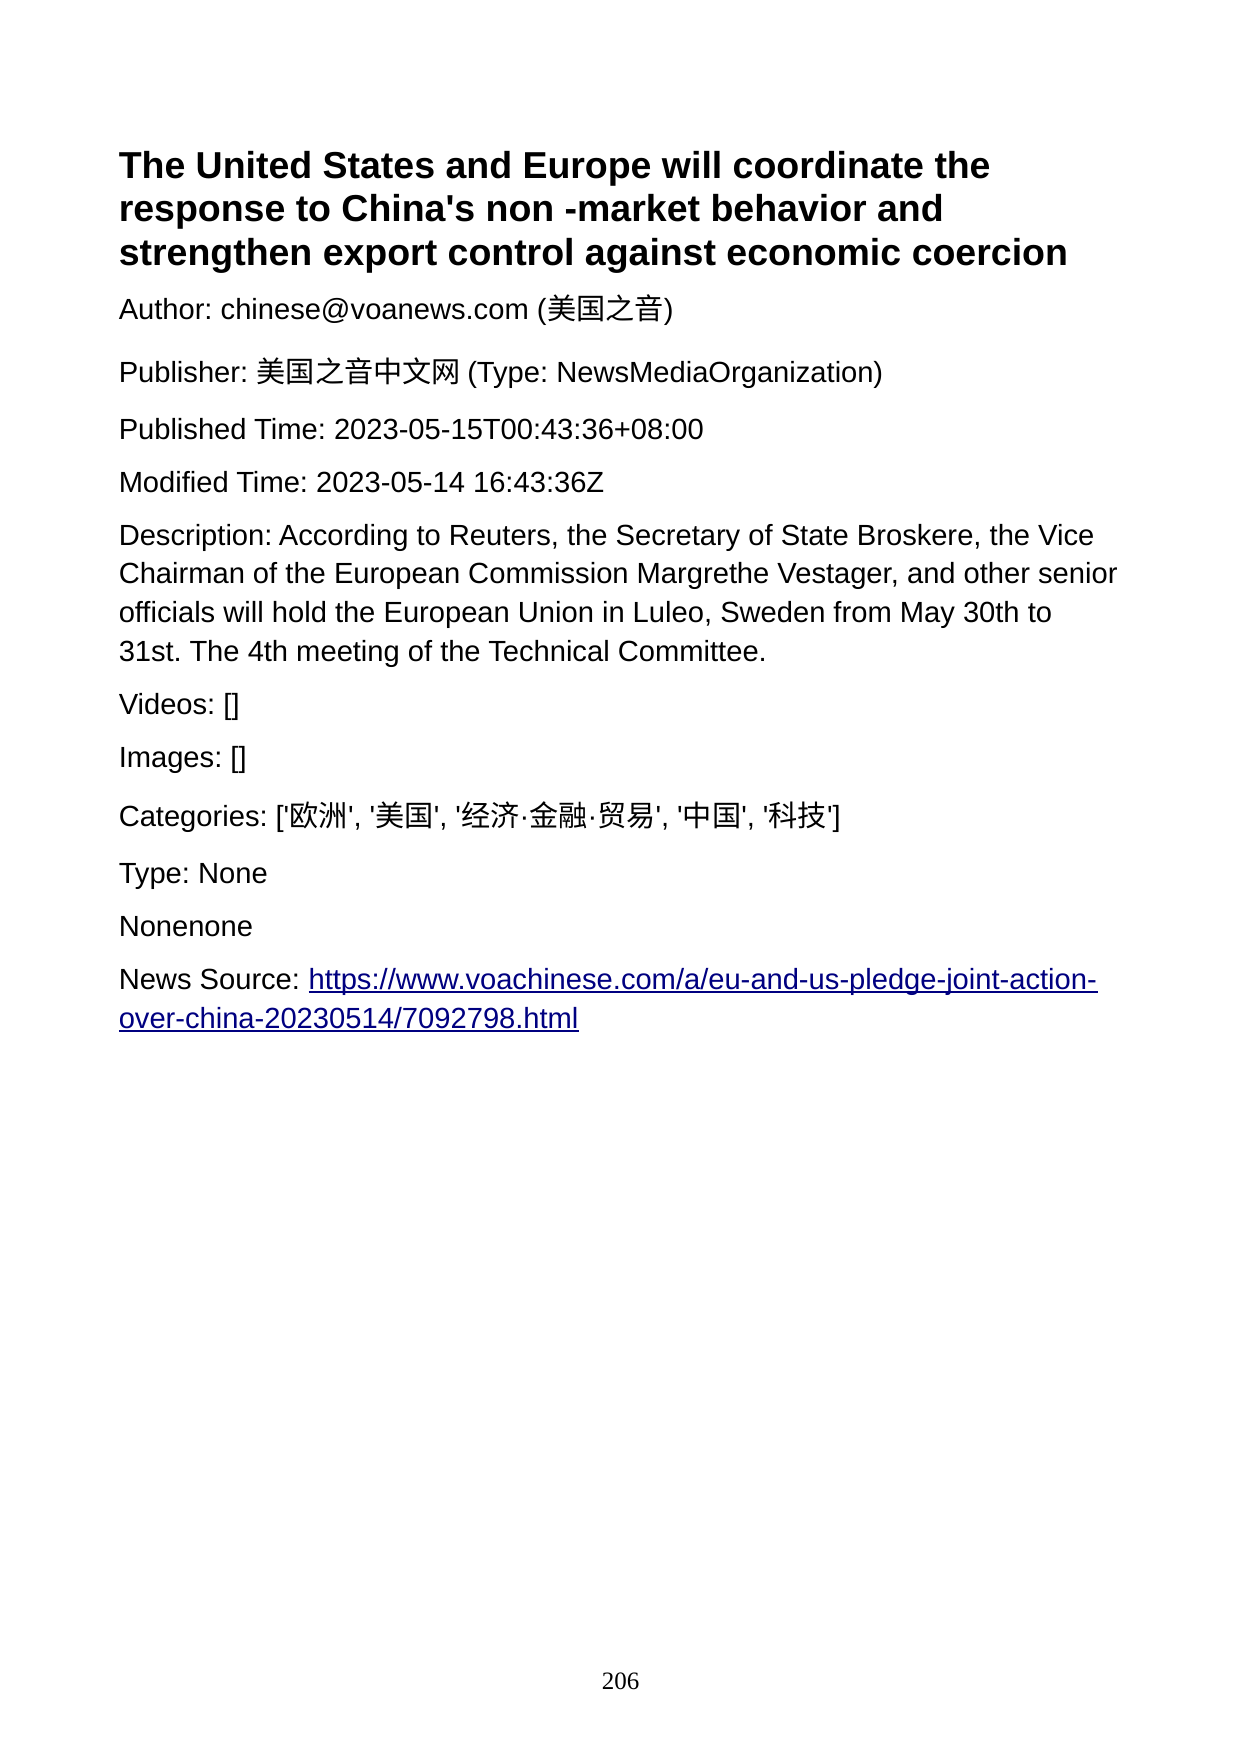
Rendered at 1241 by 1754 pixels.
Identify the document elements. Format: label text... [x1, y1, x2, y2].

text Type: None [118, 856, 1122, 889]
text Description: According to Reuters, the Secretary of State Broskere, the Vice Chairman of the European Commission Margrethe Vestager, and other senior officials will hold the European Union in Luleo, Sweden from May 30th to 31st. The 4th meeting of the Technical Committee. [118, 518, 1122, 667]
text Publisher: 美国之音中文网 (Type: NewsMediaOrganization) [118, 348, 1122, 391]
subtitle The United States and Europe will coordinate the response to China's non -market behavior and strengthen export control against economic coercion [118, 143, 1122, 273]
text Nonenone [118, 909, 1122, 943]
text Author: chinese@voanews.com (美国之音) [118, 285, 1122, 328]
text News Source: https://www.voachinese.com/a/eu-and-us-pledge-joint-action-over-china-20230514/7092798.html [118, 962, 1122, 1034]
text Modified Time: 2023-05-14 16:43:36Z [118, 465, 1122, 498]
text Images: [] [118, 740, 1122, 773]
text Categories: ['欧洲', '美国', '经济·金融·贸易', '中国', '科技'] [118, 793, 1122, 835]
text Videos: [] [118, 687, 1122, 720]
text Published Time: 2023-05-15T00:43:36+08:00 [118, 412, 1122, 445]
